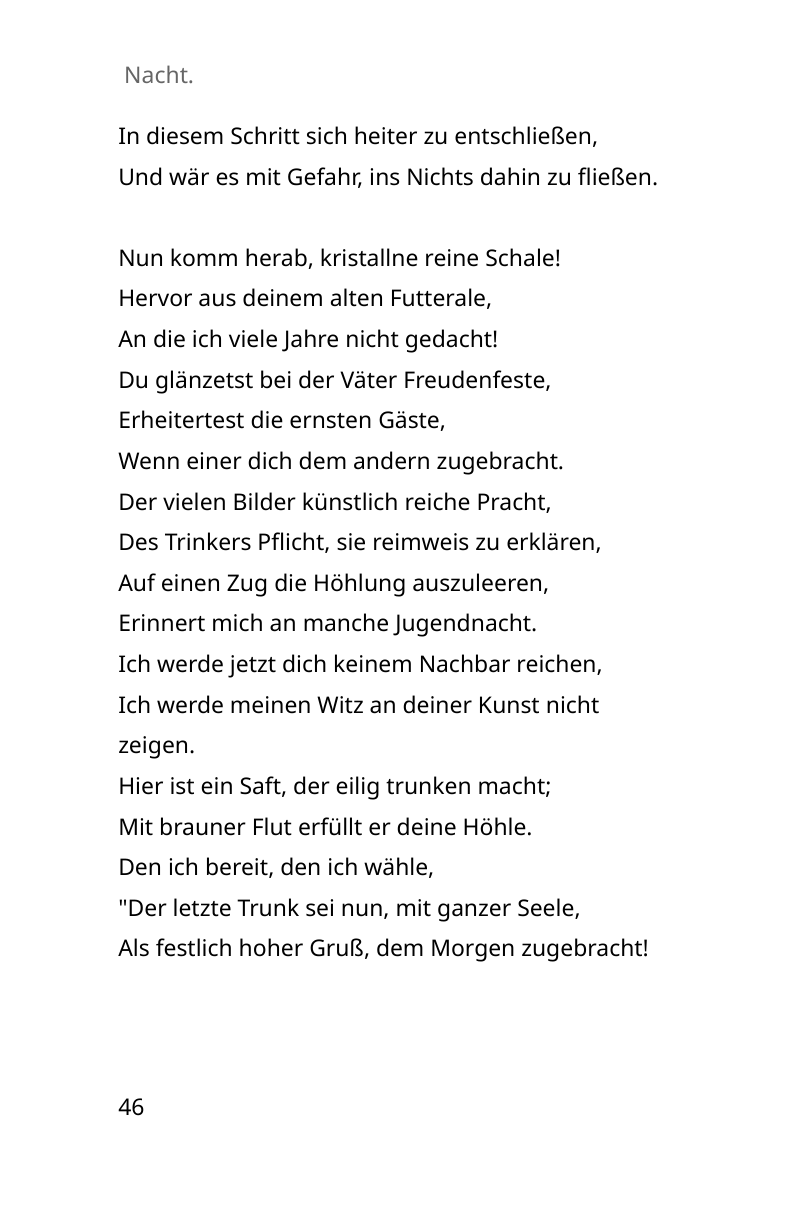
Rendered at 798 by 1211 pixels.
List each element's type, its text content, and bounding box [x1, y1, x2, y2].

text Nun komm herab, kristallne reine Schale! Hervor aus deinem alten Futterale, An die ich viele Jahre nicht gedacht! Du glänzetst bei der Väter Freudenfeste, Erheitertest die ernsten Gäste, Wenn einer dich dem andern zugebracht. Der vielen Bilder künstlich reiche Pracht, Des Trinkers Pflicht, sie reimweis zu erklären, Auf einen Zug die Höhlung auszuleeren, Erinnert mich an manche Jugendnacht. Ich werde jetzt dich keinem Nachbar reichen, Ich werde meinen Witz an deiner Kunst nicht zeigen. Hier ist ein Saft, der eilig trunken macht; Mit brauner Flut erfüllt er deine Höhle. Den ich bereit, den ich wähle, "Der letzte Trunk sei nun, mit ganzer Seele, Als festlich hoher Gruß, dem Morgen zugebracht! [118, 219, 679, 963]
text In diesem Schritt sich heiter zu entschließen, Und wär es mit Gefahr, ins Nichts dahin zu fließen. [118, 120, 679, 192]
